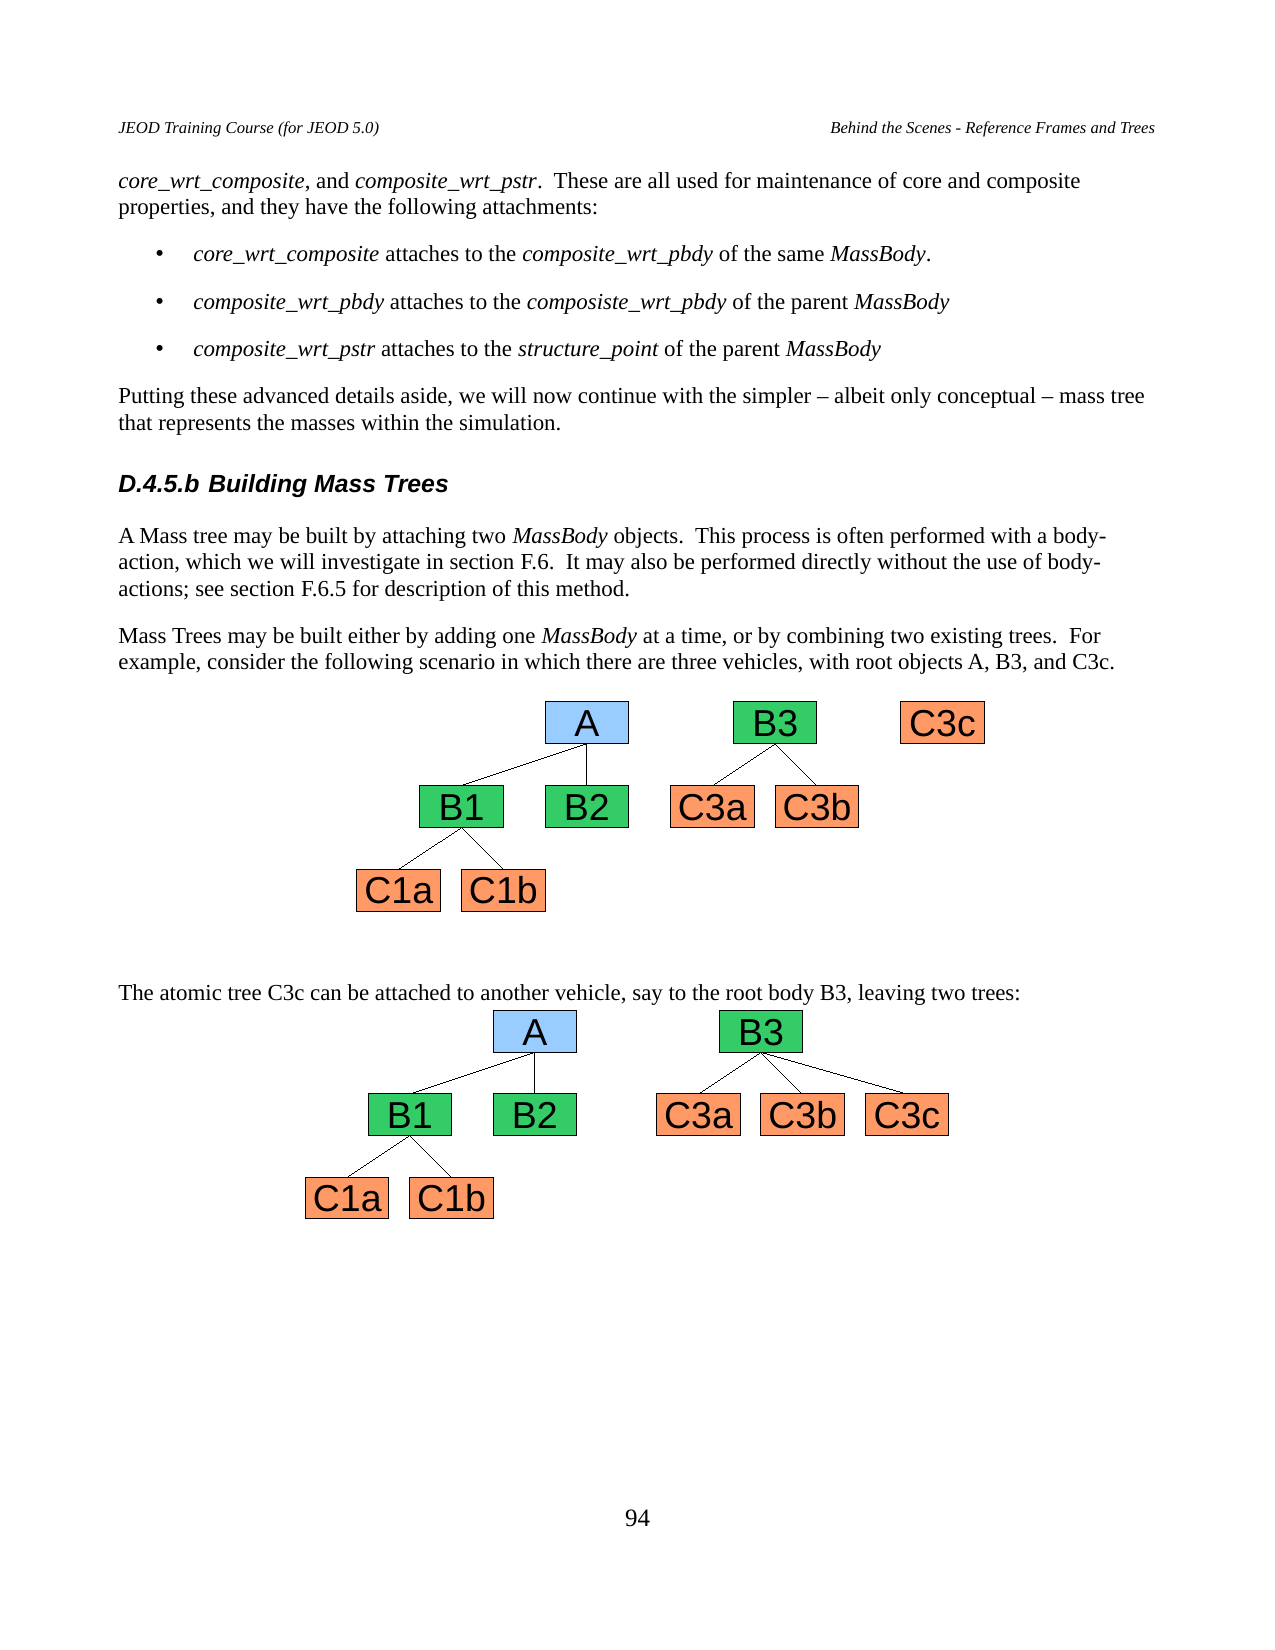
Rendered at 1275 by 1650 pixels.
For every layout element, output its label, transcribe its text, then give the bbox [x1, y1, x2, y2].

list core_wrt_composite attaches to the composite_wrt_pbdy of the same MassBody. [156, 240, 1157, 267]
text core_wrt_composite, and composite_wrt_pstr. These are all used for maintenance of core and composite properties, and they have the following attachments: [118, 167, 1157, 219]
list composite_wrt_pstr attaches to the structure_point of the parent MassBody [156, 335, 1157, 361]
subtitle Building Mass Trees [118, 469, 1157, 497]
text Mass Trees may be built either by adding one MassBody at a time, or by combining two existing trees. For example, consider the following scenario in which there are three vehicles, with root objects A, B3, and C3c. [118, 622, 1157, 675]
text A Mass tree may be built by attaching two MassBody objects. This process is often performed with a body-action, which we will investigate in section F.6. It may also be performed directly without the use of body-actions; see section F.6.5 for description of this method. [118, 522, 1157, 601]
text Putting these advanced details aside, we will now continue with the simpler – albeit only conceptual – mass tree that represents the masses within the simulation. [118, 382, 1157, 435]
text The atomic tree C3c can be attached to another vehicle, say to the root body B3, leaving two trees: [118, 979, 1157, 1006]
list composite_wrt_pbdy attaches to the composiste_wrt_pbdy of the parent MassBody [156, 288, 1157, 314]
